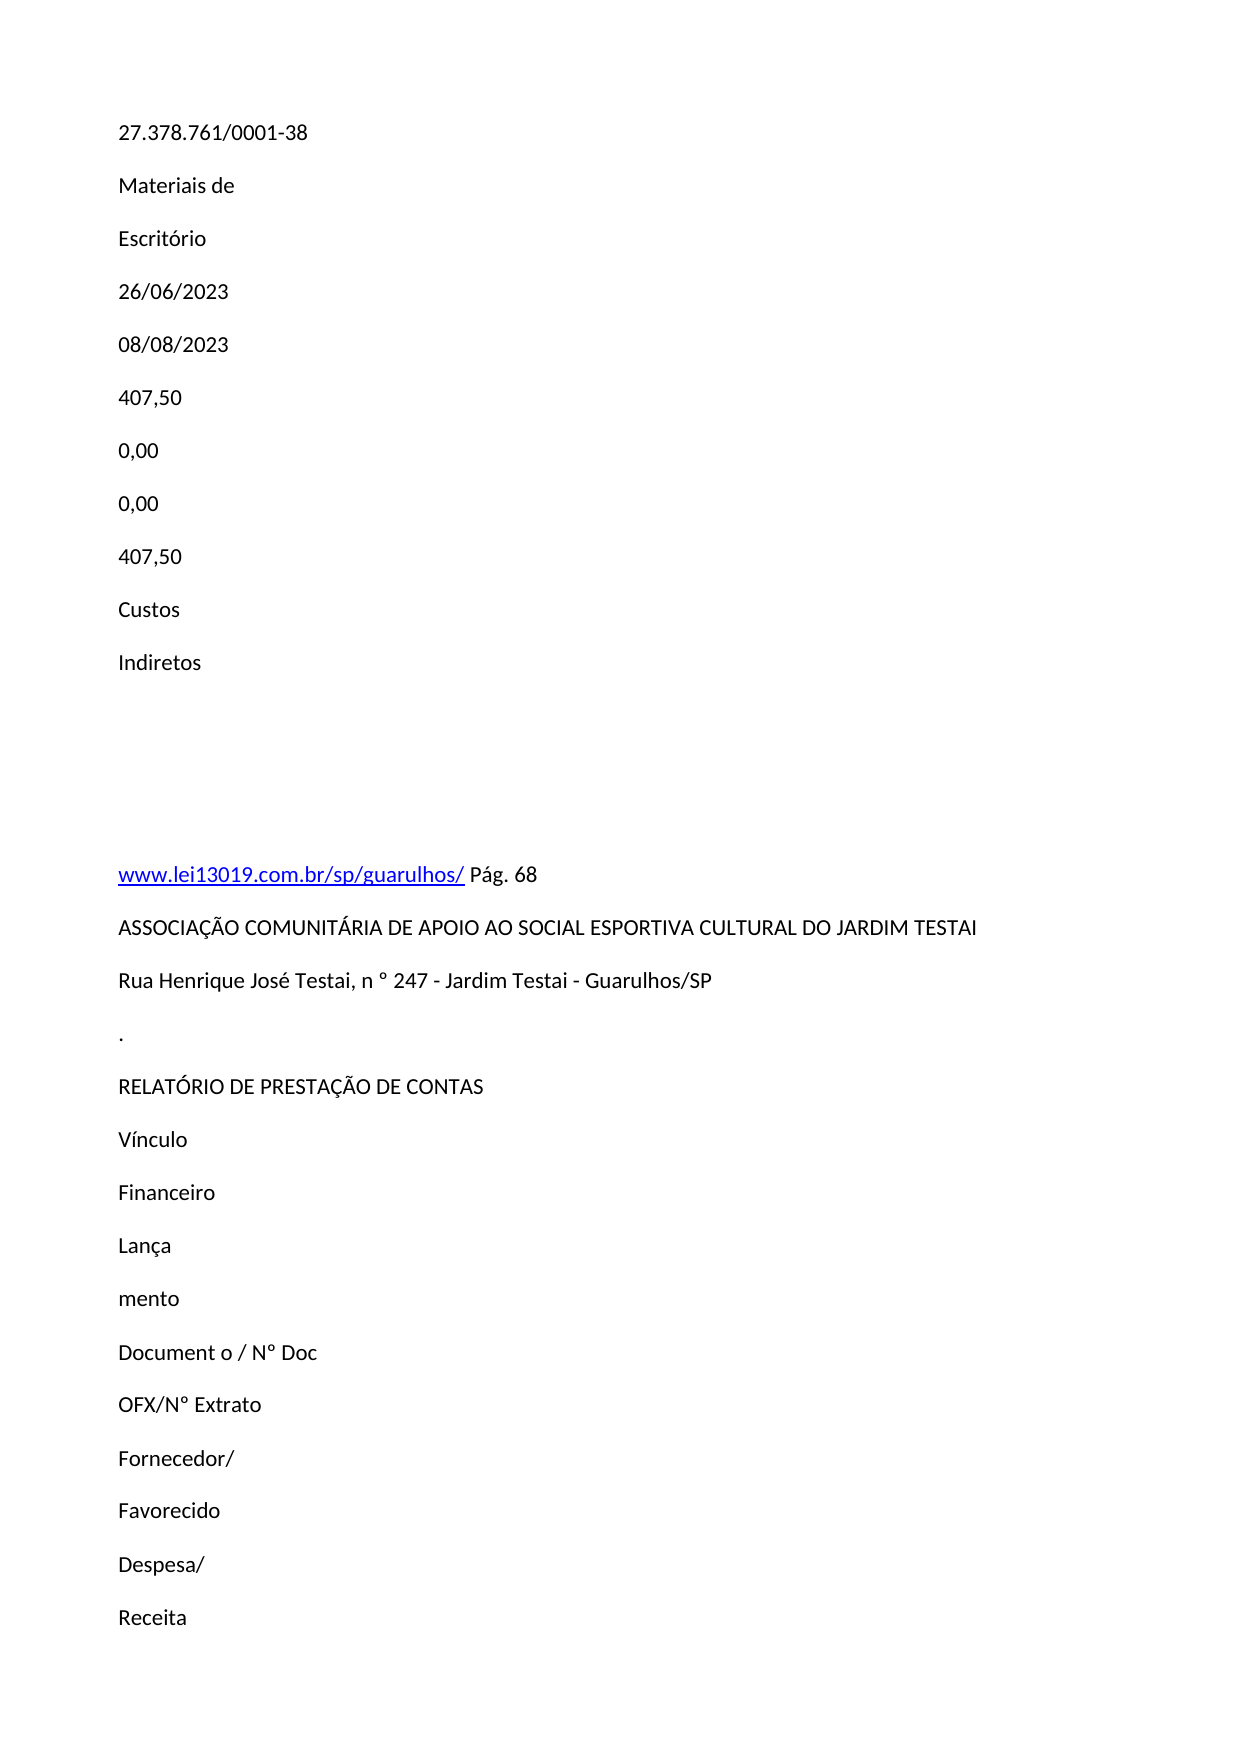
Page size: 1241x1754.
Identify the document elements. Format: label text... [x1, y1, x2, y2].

text 26/06/2023 [118, 277, 1122, 305]
text RELATÓRIO DE PRESTAÇÃO DE CONTAS [118, 1072, 1122, 1101]
text Despesa/ [118, 1550, 1122, 1578]
text Favorecido [118, 1497, 1122, 1525]
text 407,50 [118, 542, 1122, 570]
text 27.378.761/0001-38 [118, 118, 1122, 146]
text Rua Henrique José Testai, n º 247 - Jardim Testai - Guarulhos/SP [118, 966, 1122, 994]
text Financeiro [118, 1178, 1122, 1207]
text . [118, 1019, 1122, 1047]
text Lança [118, 1232, 1122, 1259]
text Vínculo [118, 1126, 1122, 1153]
text Materiais de [118, 171, 1122, 199]
text www.lei13019.com.br/sp/guarulhos/ Pág. 68 [118, 860, 1122, 888]
text ASSOCIAÇÃO COMUNITÁRIA DE APOIO AO SOCIAL ESPORTIVA CULTURAL DO JARDIM TESTAI [118, 913, 1122, 941]
text OFX/Nº Extrato [118, 1391, 1122, 1419]
text 0,00 [118, 436, 1122, 464]
text Document o / Nº Doc [118, 1338, 1122, 1366]
text Escritório [118, 224, 1122, 252]
text Custos [118, 595, 1122, 623]
text Indiretos [118, 648, 1122, 676]
text 08/08/2023 [118, 330, 1122, 358]
text Receita [118, 1603, 1122, 1631]
text Fornecedor/ [118, 1444, 1122, 1472]
text mento [118, 1284, 1122, 1313]
text 0,00 [118, 489, 1122, 517]
text 407,50 [118, 383, 1122, 411]
